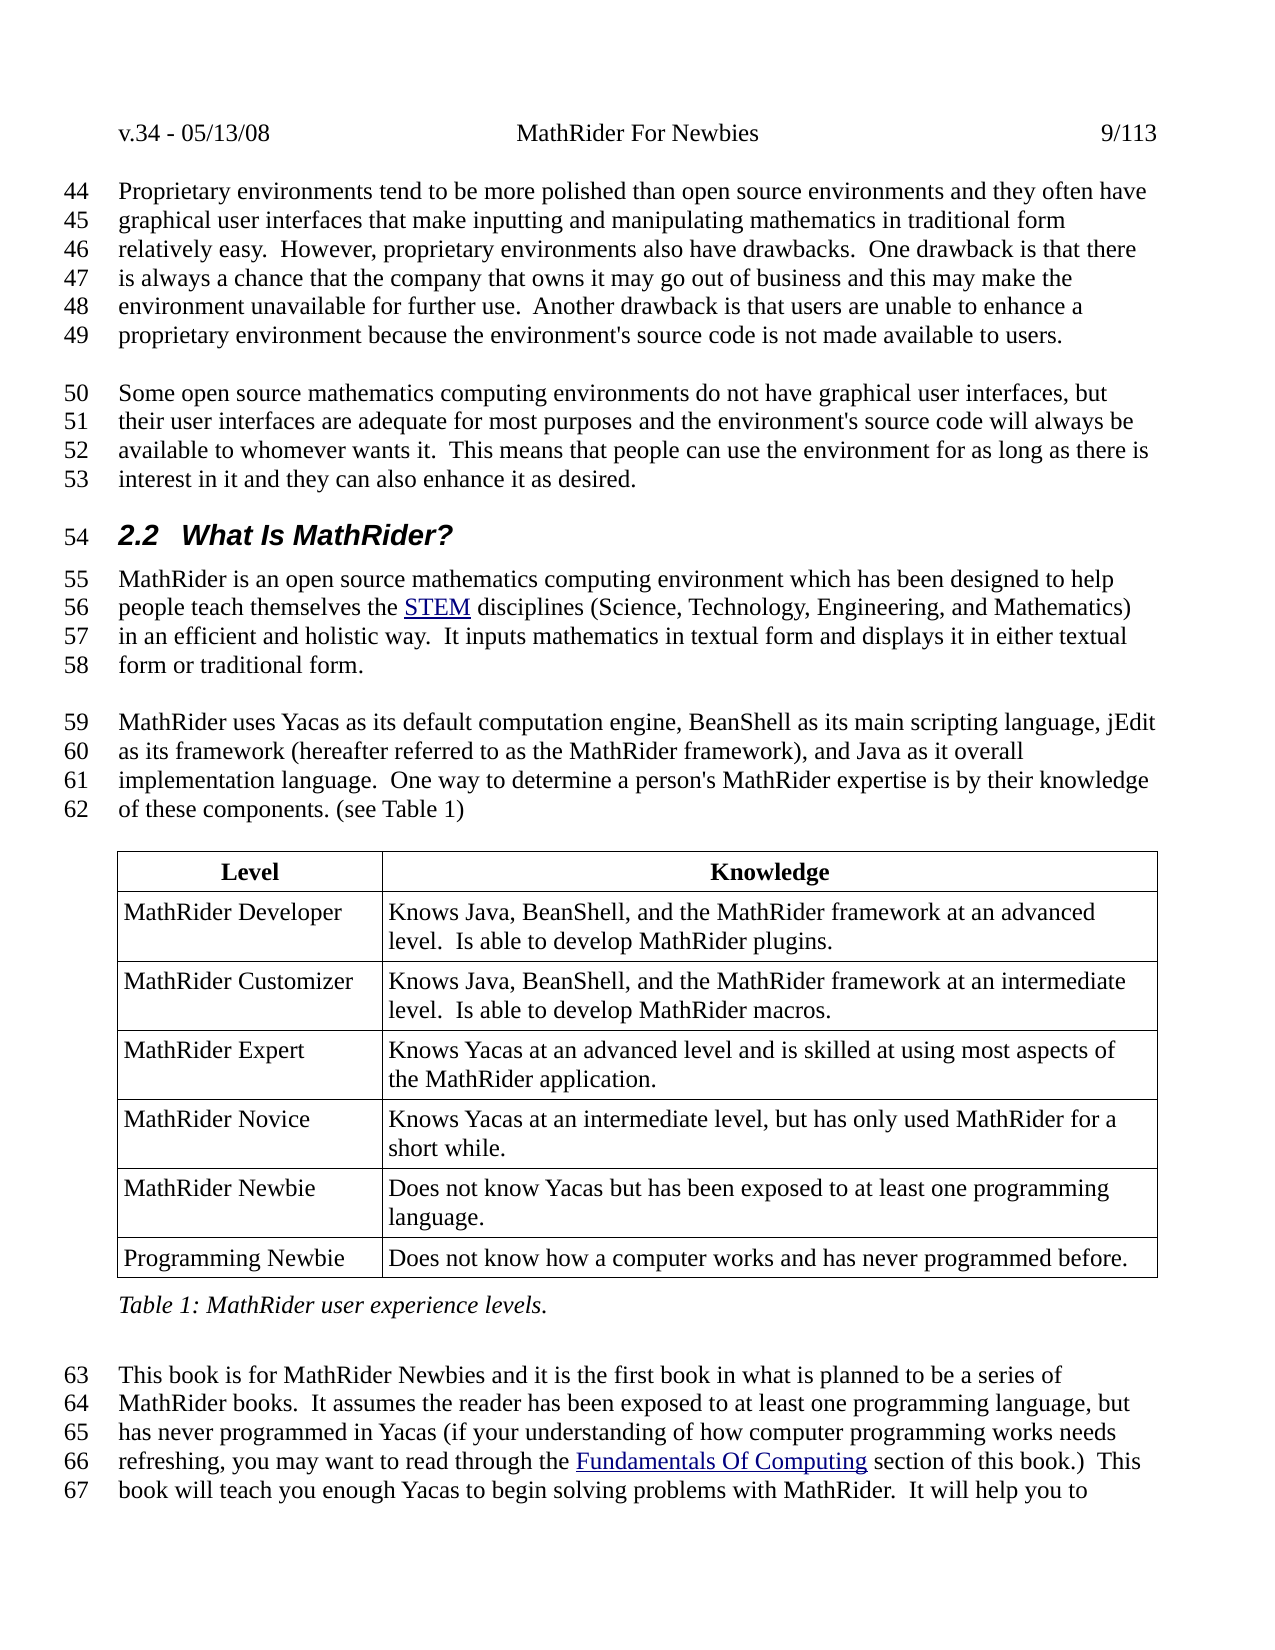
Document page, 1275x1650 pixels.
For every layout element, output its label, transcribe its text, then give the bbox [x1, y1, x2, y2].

table_cell Knows Java, BeanShell, and the MathRider framework at an advanced level. Is able to develop MathRider plugins. [383, 892, 1157, 961]
text Table 1: MathRider user experience levels. [118, 1290, 1157, 1318]
text This book is for MathRider Newbies and it is the first book in what is planned to be a series of MathRider books. It assumes the reader has been exposed to at least one programming language, but has never programmed in Yacas (if your understanding of how computer programming works needs refreshing, you may want to read through the Fundamentals Of Computing section of this book.) This book will teach you enough Yacas to begin solving problems with MathRider. It will help you to [118, 1360, 1157, 1503]
table_cell Knows Yacas at an intermediate level, but has only used MathRider for a short while. [383, 1100, 1157, 1168]
table_cell MathRider Novice [118, 1100, 382, 1168]
table_cell MathRider Newbie [118, 1169, 382, 1237]
table_cell Does not know how a computer works and has never programmed before. [383, 1238, 1157, 1277]
table_cell MathRider Developer [118, 892, 382, 961]
table_header Level [118, 852, 382, 891]
subtitle What Is MathRider? [118, 518, 1157, 551]
table_cell Knows Yacas at an advanced level and is skilled at using most aspects of the MathRider application. [383, 1031, 1157, 1099]
table_cell Does not know Yacas but has been exposed to at least one programming language. [383, 1169, 1157, 1237]
table_cell MathRider Customizer [118, 962, 382, 1029]
table_header Knowledge [383, 852, 1157, 891]
text MathRider uses Yacas as its default computation engine, BeanShell as its main scripting language, jEdit as its framework (hereafter referred to as the MathRider framework), and Java as it overall implementation language. One way to determine a person's MathRider expertise is by their knowledge of these components. (see Table 1) [118, 707, 1157, 822]
text Proprietary environments tend to be more polished than open source environments and they often have graphical user interfaces that make inputting and manipulating mathematics in traditional form relatively easy. However, proprietary environments also have drawbacks. One drawback is that there is always a chance that the company that owns it may go out of business and this may make the environment unavailable for further use. Another drawback is that users are unable to enhance a proprietary environment because the environment's source code is not made available to users. [118, 176, 1157, 349]
table_cell MathRider Expert [118, 1031, 382, 1099]
text MathRider is an open source mathematics computing environment which has been designed to help people teach themselves the STEM disciplines (Science, Technology, Engineering, and Mathematics) in an efficient and holistic way. It inputs mathematics in textual form and displays it in either textual form or traditional form. [118, 564, 1157, 679]
table_cell Programming Newbie [118, 1238, 382, 1277]
table_cell Knows Java, BeanShell, and the MathRider framework at an intermediate level. Is able to develop MathRider macros. [383, 962, 1157, 1029]
text Some open source mathematics computing environments do not have graphical user interfaces, but their user interfaces are adequate for most purposes and the environment's source code will always be available to whomever wants it. This means that people can use the environment for as long as there is interest in it and they can also enhance it as desired. [118, 378, 1157, 493]
